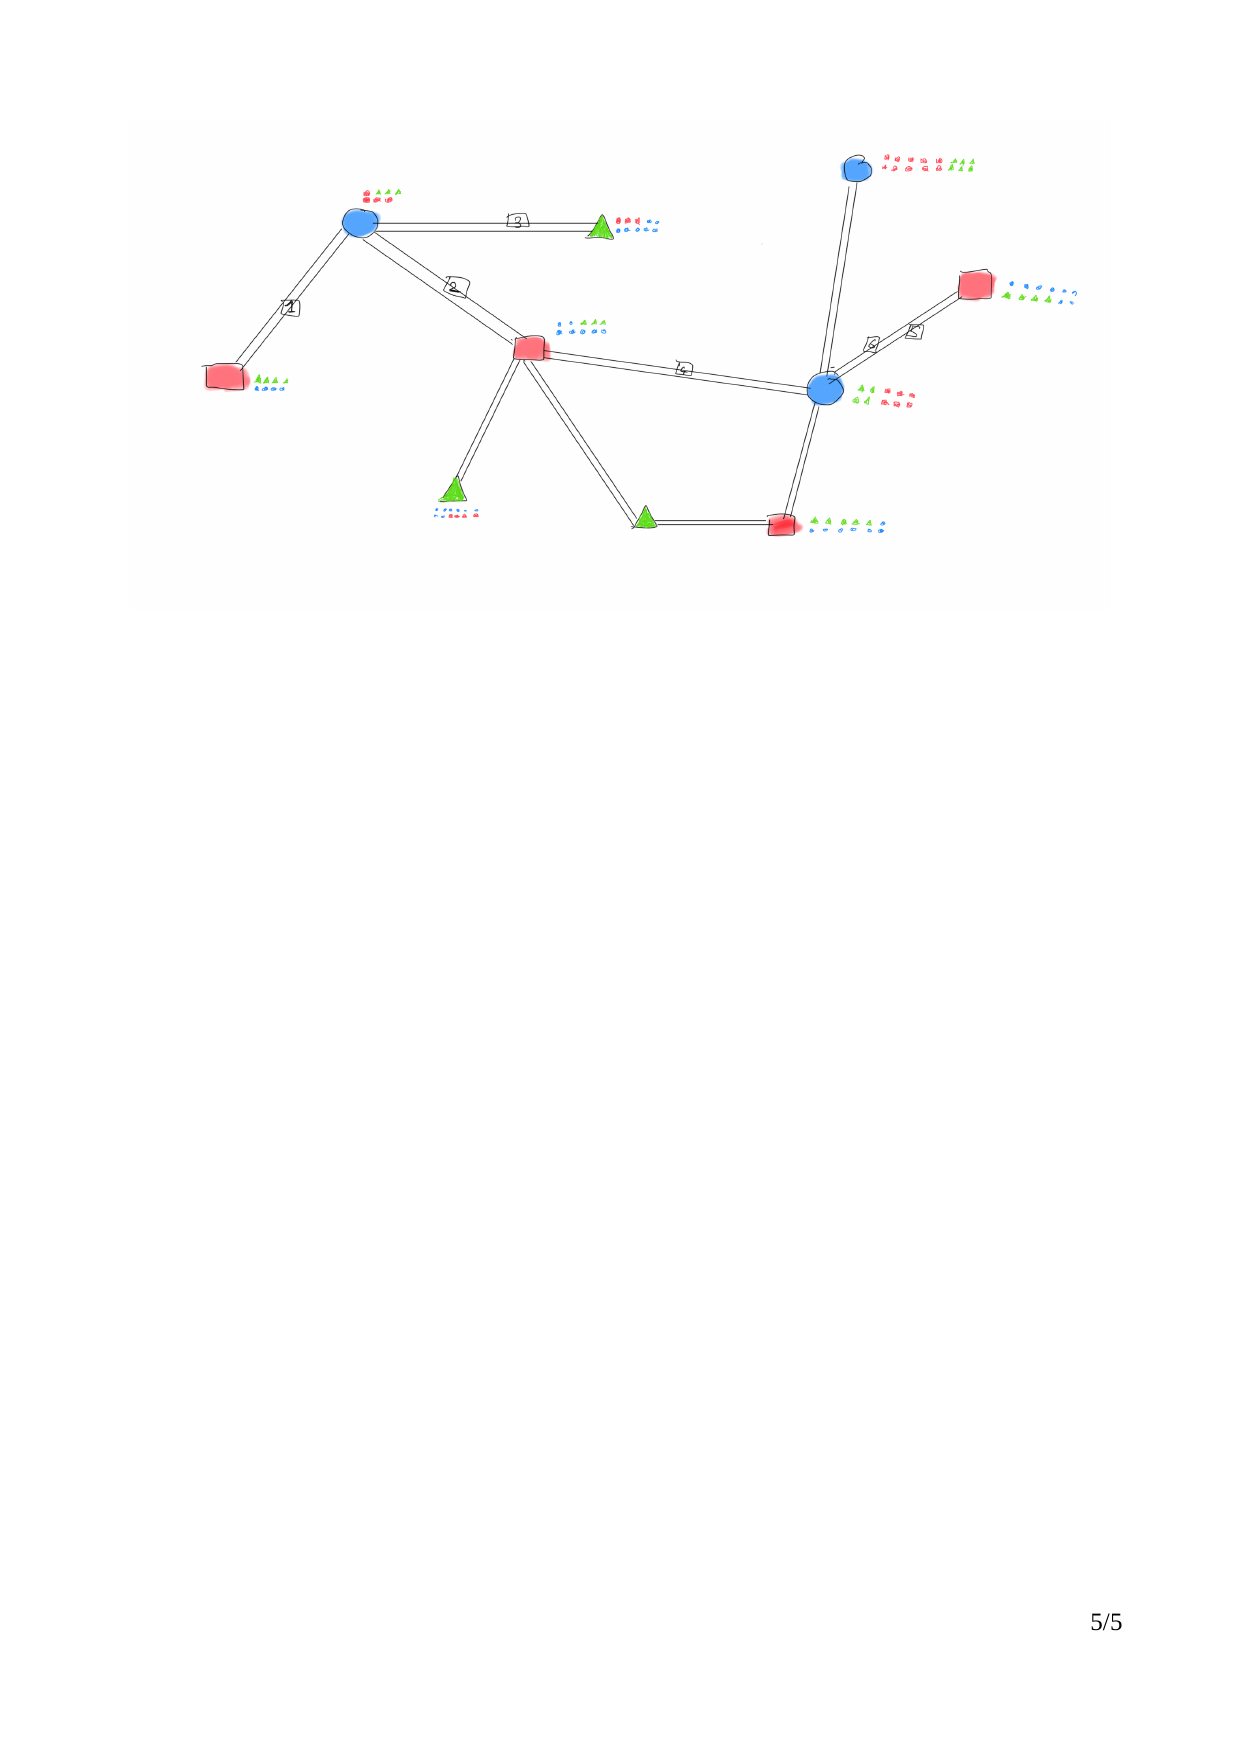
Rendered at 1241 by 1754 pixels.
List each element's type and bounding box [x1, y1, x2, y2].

picture [130, 118, 1111, 612]
